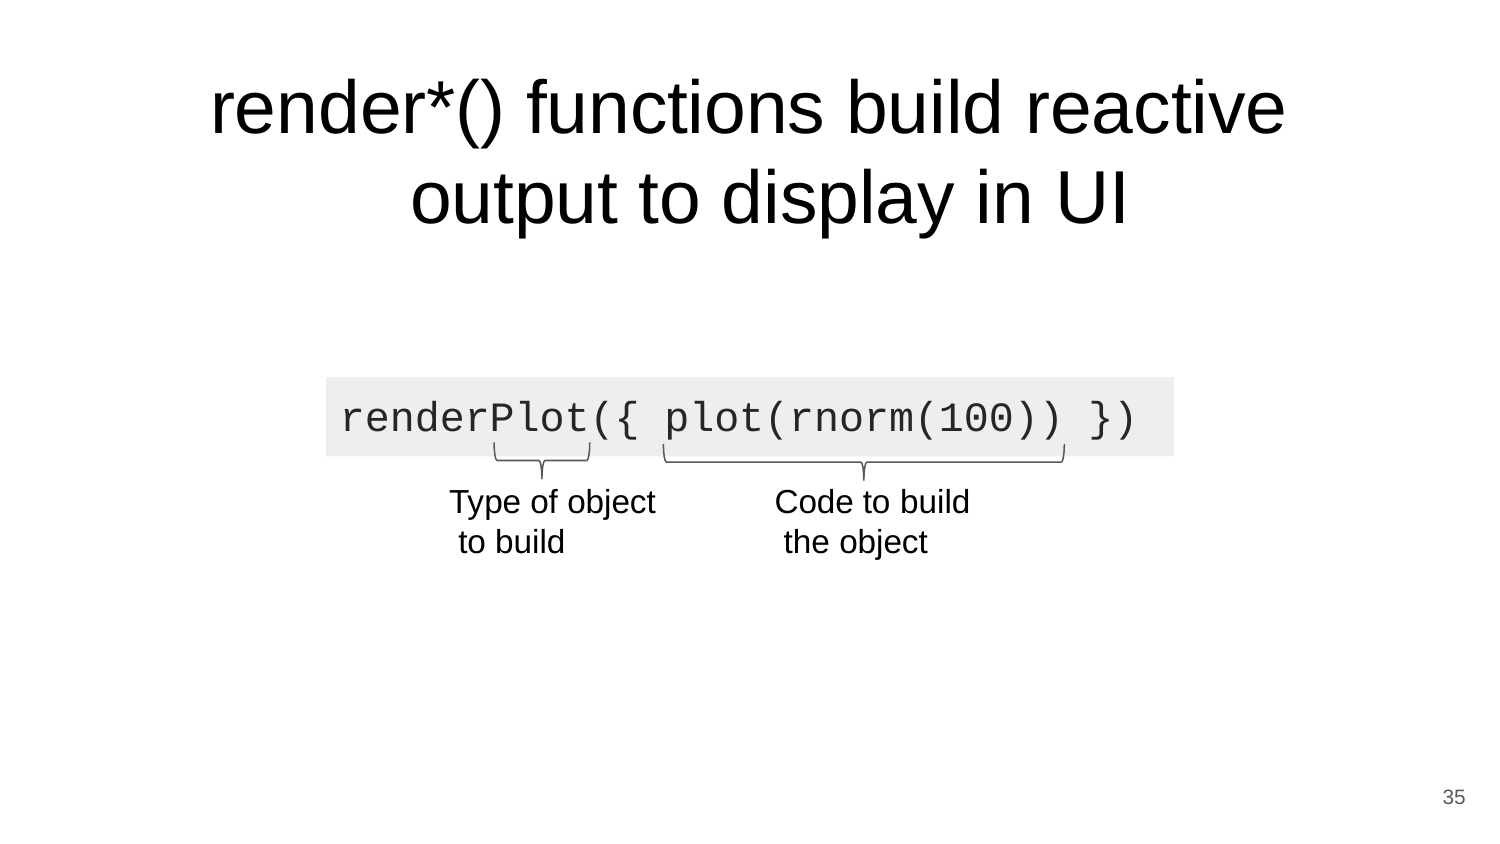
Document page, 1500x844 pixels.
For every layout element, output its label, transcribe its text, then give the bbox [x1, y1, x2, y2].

title render*() functions build reactive output to display in UI [208, 56, 1291, 239]
text_box [325, 377, 1174, 457]
text_box renderPlot({ plot(rnorm(100)) }) [337, 387, 1142, 440]
slide_number [1438, 783, 1470, 844]
text_box Type of object to build [447, 477, 661, 561]
text_box Code to build the object [772, 478, 973, 561]
